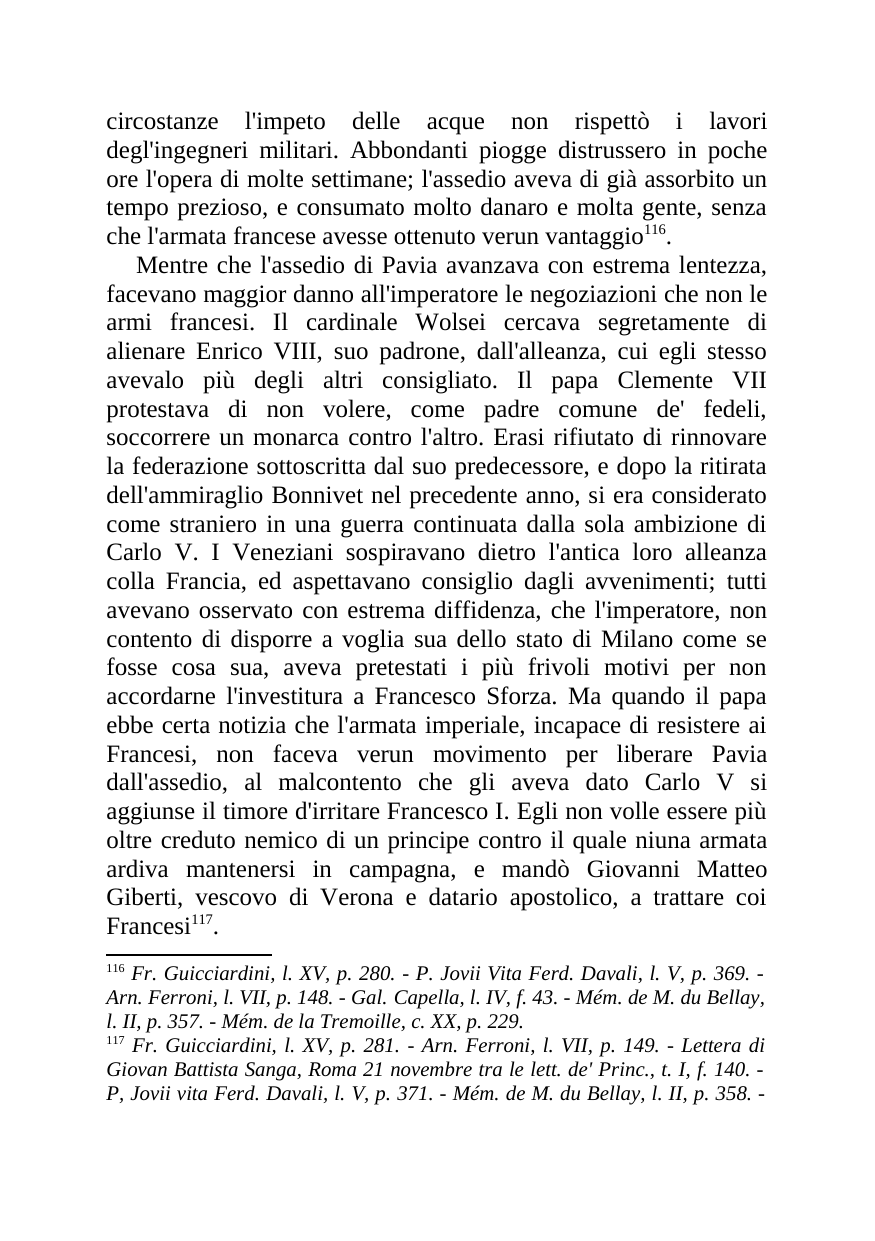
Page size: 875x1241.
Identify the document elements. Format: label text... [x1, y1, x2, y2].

text circostanze l'impeto delle acque non rispettò i lavori degl'ingegneri militari. Abbondanti piogge distrussero in poche ore l'opera di molte settimane; l'assedio aveva di già assorbito un tempo prezioso, e consumato molto danaro e molta gente, senza che l'armata francese avesse ottenuto verun vantaggio. [106, 106, 768, 250]
text Fr. Guicciardini, l. XV, p. 281. - Arn. Ferroni, l. VII, p. 149. - Lettera di Giovan Battista Sanga, Roma 21 novembre tra le lett. de' Princ., t. I, f. 140. - P, Jovii vita Ferd. Davali, l. V, p. 371. - Mém. de M. du Bellay, l. II, p. 358. [106, 1033, 768, 1105]
text Mentre che l'assedio di Pavia avanzava con estrema lentezza, facevano maggior danno all'imperatore le negoziazioni che non le armi francesi. Il cardinale Wolsei cercava segretamente di alienare Enrico VIII, suo padrone, dall'alleanza, cui egli stesso avevalo più degli altri consigliato. Il papa Clemente VII protestava di non volere, come padre comune de' fedeli, soccorrere un monarca contro l'altro. Erasi rifiutato di rinnovare la federazione sottoscritta dal suo predecessore, e dopo la ritirata dell'ammiraglio Bonnivet nel precedente anno, si era considerato come straniero in una guerra continuata dalla sola ambizione di Carlo V. I Veneziani sospiravano dietro l'antica loro alleanza colla Francia, ed aspettavano consiglio dagli avvenimenti; tutti avevano osservato con estrema diffidenza, che l'imperatore, non contento di disporre a voglia sua dello stato di Milano come se fosse cosa sua, aveva pretestati i più frivoli motivi per non accordarne l'investitura a Francesco Sforza. Ma quando il papa ebbe certa notizia che l'armata imperiale, incapace di resistere ai Francesi, non faceva verun movimento per liberare Pavia dall'assedio, al malcontento che gli aveva dato Carlo V si aggiunse il timore d'irritare Francesco I. Egli non volle essere più oltre creduto nemico di un principe contro il quale niuna armata ardiva mantenersi in campagna, e mandò Giovanni Matteo Giberti, vescovo di Verona e datario apostolico, a trattare coi Francesi. [106, 250, 768, 940]
text Fr. Guicciardini, l. XV, p. 280. - P. Jovii Vita Ferd. Davali, l. V, p. 369. - Arn. Ferroni, l. VII, p. 148. - Gal. Capella, l. IV, f. 43. - Mém. de M. du Bellay, l. II, p. 357. - Mém. de la Tremoille, c. XX, p. 229. [106, 961, 768, 1033]
